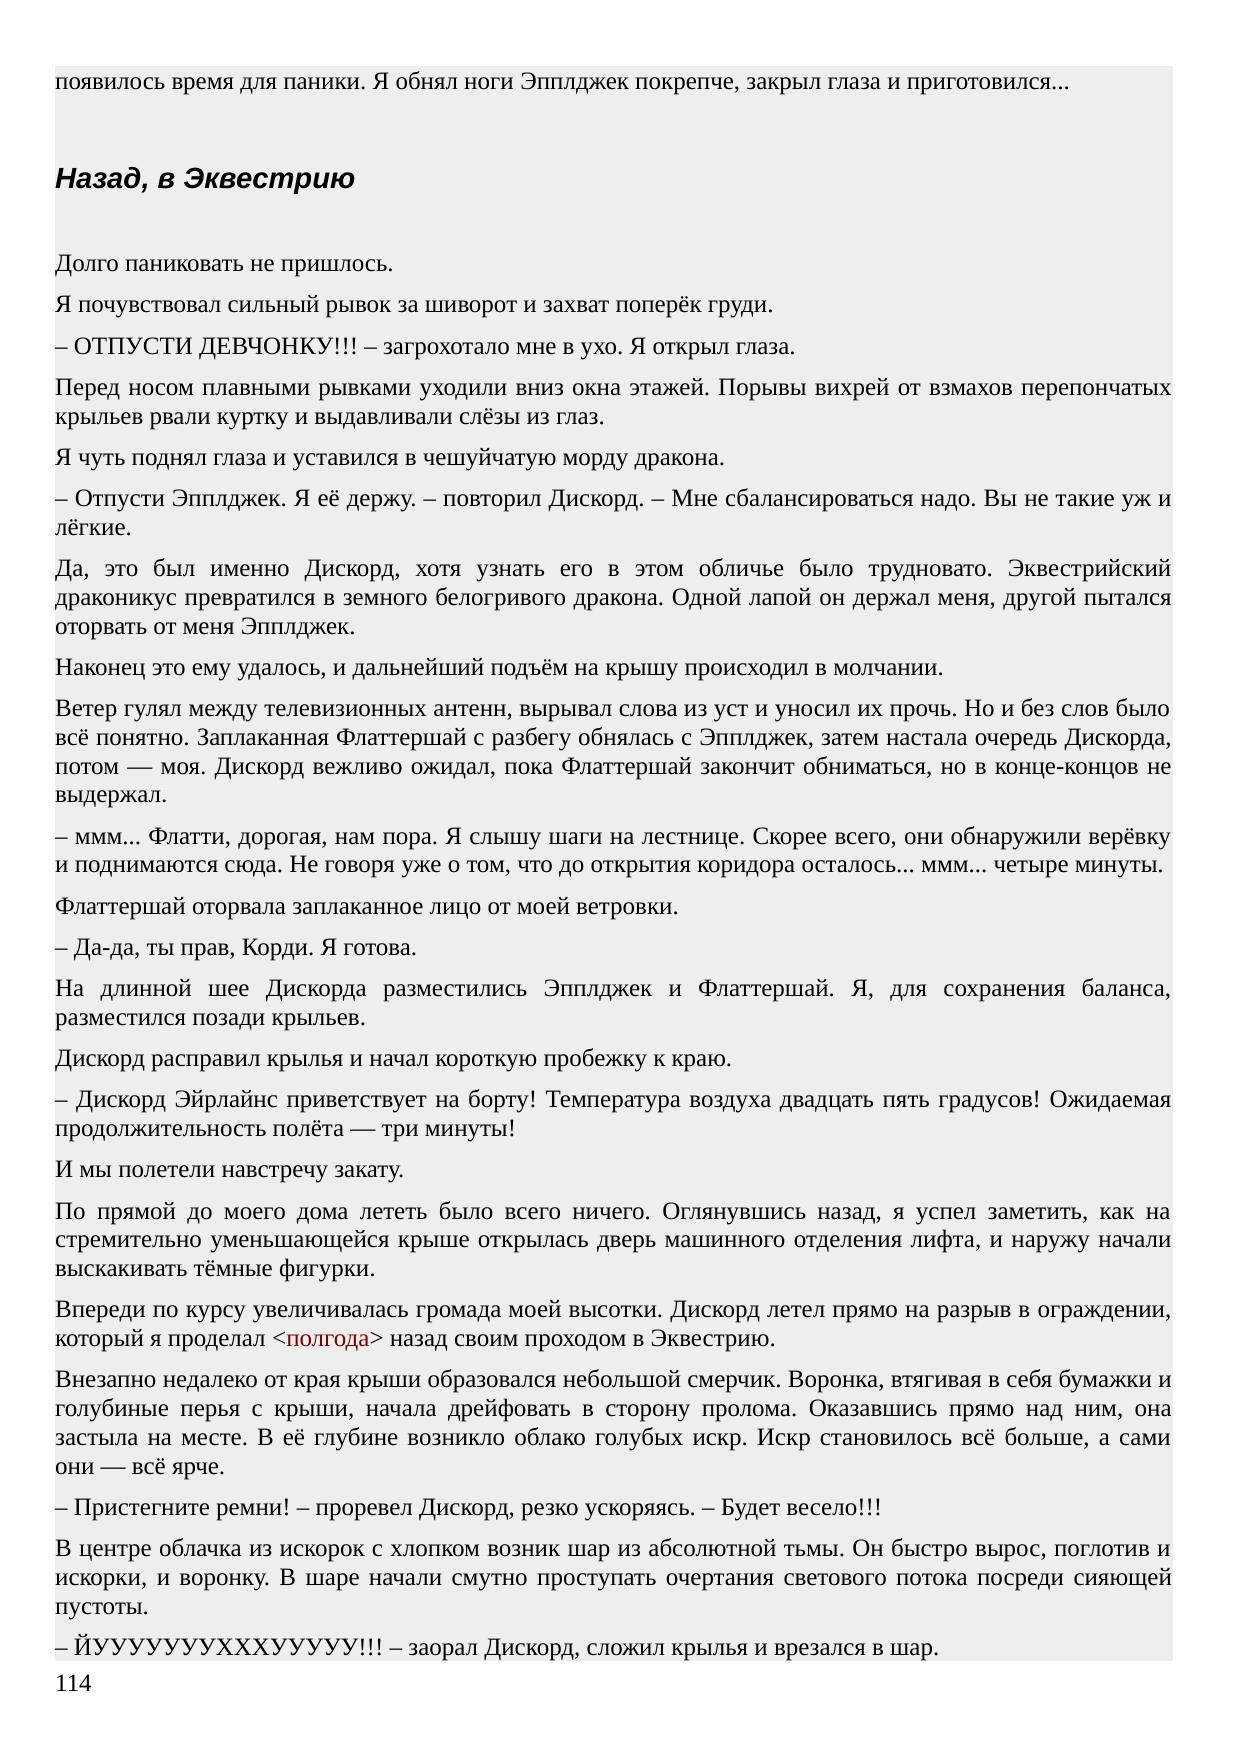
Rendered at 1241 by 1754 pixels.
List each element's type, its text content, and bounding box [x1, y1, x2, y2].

text – ЙУУУУУУУХХХУУУУУ!!! – заорал Дискорд, сложил крылья и врезался в шар. [55, 1632, 1173, 1661]
subtitle Назад, в Эквестрию [55, 161, 1173, 194]
text Внезапно недалеко от края крыши образовался небольшой смерчик. Воронка, втягивая в себя бумажки и голубиные перья с крыши, начала дрейфовать в сторону пролома. Оказавшись прямо над ним, она застыла на месте. В её глубине возникло облако голубых искр. Искр становилось всё больше, а сами они — всё ярче. [55, 1364, 1173, 1479]
text Я почувствовал сильный рывок за шиворот и захват поперёк груди. [55, 289, 1173, 318]
text – ОТПУСТИ ДЕВЧОНКУ!!! – загрохотало мне в ухо. Я открыл глаза. [55, 331, 1173, 359]
text – Да-да, ты прав, Корди. Я готова. [55, 932, 1173, 961]
text Наконец это ему удалось, и дальнейший подъём на крышу происходил в молчании. [55, 652, 1173, 681]
text И мы полетели навстречу закату. [55, 1154, 1173, 1183]
text На длинной шее Дискорда разместились Эпплджек и Флаттершай. Я, для сохранения баланса, разместился позади крыльев. [55, 973, 1173, 1031]
text В центре облачка из искорок с хлопком возник шар из абсолютной тьмы. Он быстро вырос, поглотив и искорки, и воронку. В шаре начали смутно проступать очертания светового потока посреди сияющей пустоты. [55, 1533, 1173, 1619]
text Ветер гулял между телевизионных антенн, вырывал слова из уст и уносил их прочь. Но и без слов было всё понятно. Заплаканная Флаттершай с разбегу обнялась с Эпплджек, затем настала очередь Дискорда, потом — моя. Дискорд вежливо ожидал, пока Флаттершай закончит обниматься, но в конце-концов не выдержал. [55, 693, 1173, 808]
text появилось время для паники. Я обнял ноги Эпплджек покрепче, закрыл глаза и приготовился... [55, 66, 1173, 95]
text – ммм... Флатти, дорогая, нам пора. Я слышу шаги на лестнице. Скорее всего, они обнаружили верёвку и поднимаются сюда. Не говоря уже о том, что до открытия коридора осталось... ммм... четыре минуты. [55, 821, 1173, 878]
text – Пристегните ремни! – проревел Дискорд, резко ускоряясь. – Будет весело!!! [55, 1492, 1173, 1521]
text – Отпусти Эпплджек. Я её держу. – повторил Дискорд. – Мне сбалансироваться надо. Вы не такие уж и лёгкие. [55, 483, 1173, 541]
text По прямой до моего дома лететь было всего ничего. Оглянувшись назад, я успел заметить, как на стремительно уменьшающейся крыше открылась дверь машинного отделения лифта, и наружу начали выскакивать тёмные фигурки. [55, 1196, 1173, 1282]
text – Дискорд Эйрлайнс приветствует на борту! Температура воздуха двадцать пять градусов! Ожидаемая продолжительность полёта — три минуты! [55, 1084, 1173, 1142]
text Я чуть поднял глаза и уставился в чешуйчатую морду дракона. [55, 442, 1173, 471]
text Дискорд расправил крылья и начал короткую пробежку к краю. [55, 1043, 1173, 1072]
text Перед носом плавными рывками уходили вниз окна этажей. Порывы вихрей от взмахов перепончатых крыльев рвали куртку и выдавливали слёзы из глаз. [55, 372, 1173, 429]
text Флаттершай оторвала заплаканное лицо от моей ветровки. [55, 891, 1173, 919]
text Впереди по курсу увеличивалась громада моей высотки. Дискорд летел прямо на разрыв в ограждении, который я проделал <полгода> назад своим проходом в Эквестрию. [55, 1294, 1173, 1352]
text Да, это был именно Дискорд, хотя узнать его в этом обличье было трудновато. Эквестрийский драконикус превратился в земного белогривого дракона. Одной лапой он держал меня, другой пытался оторвать от меня Эпплджек. [55, 553, 1173, 639]
text Долго паниковать не пришлось. [55, 248, 1173, 277]
